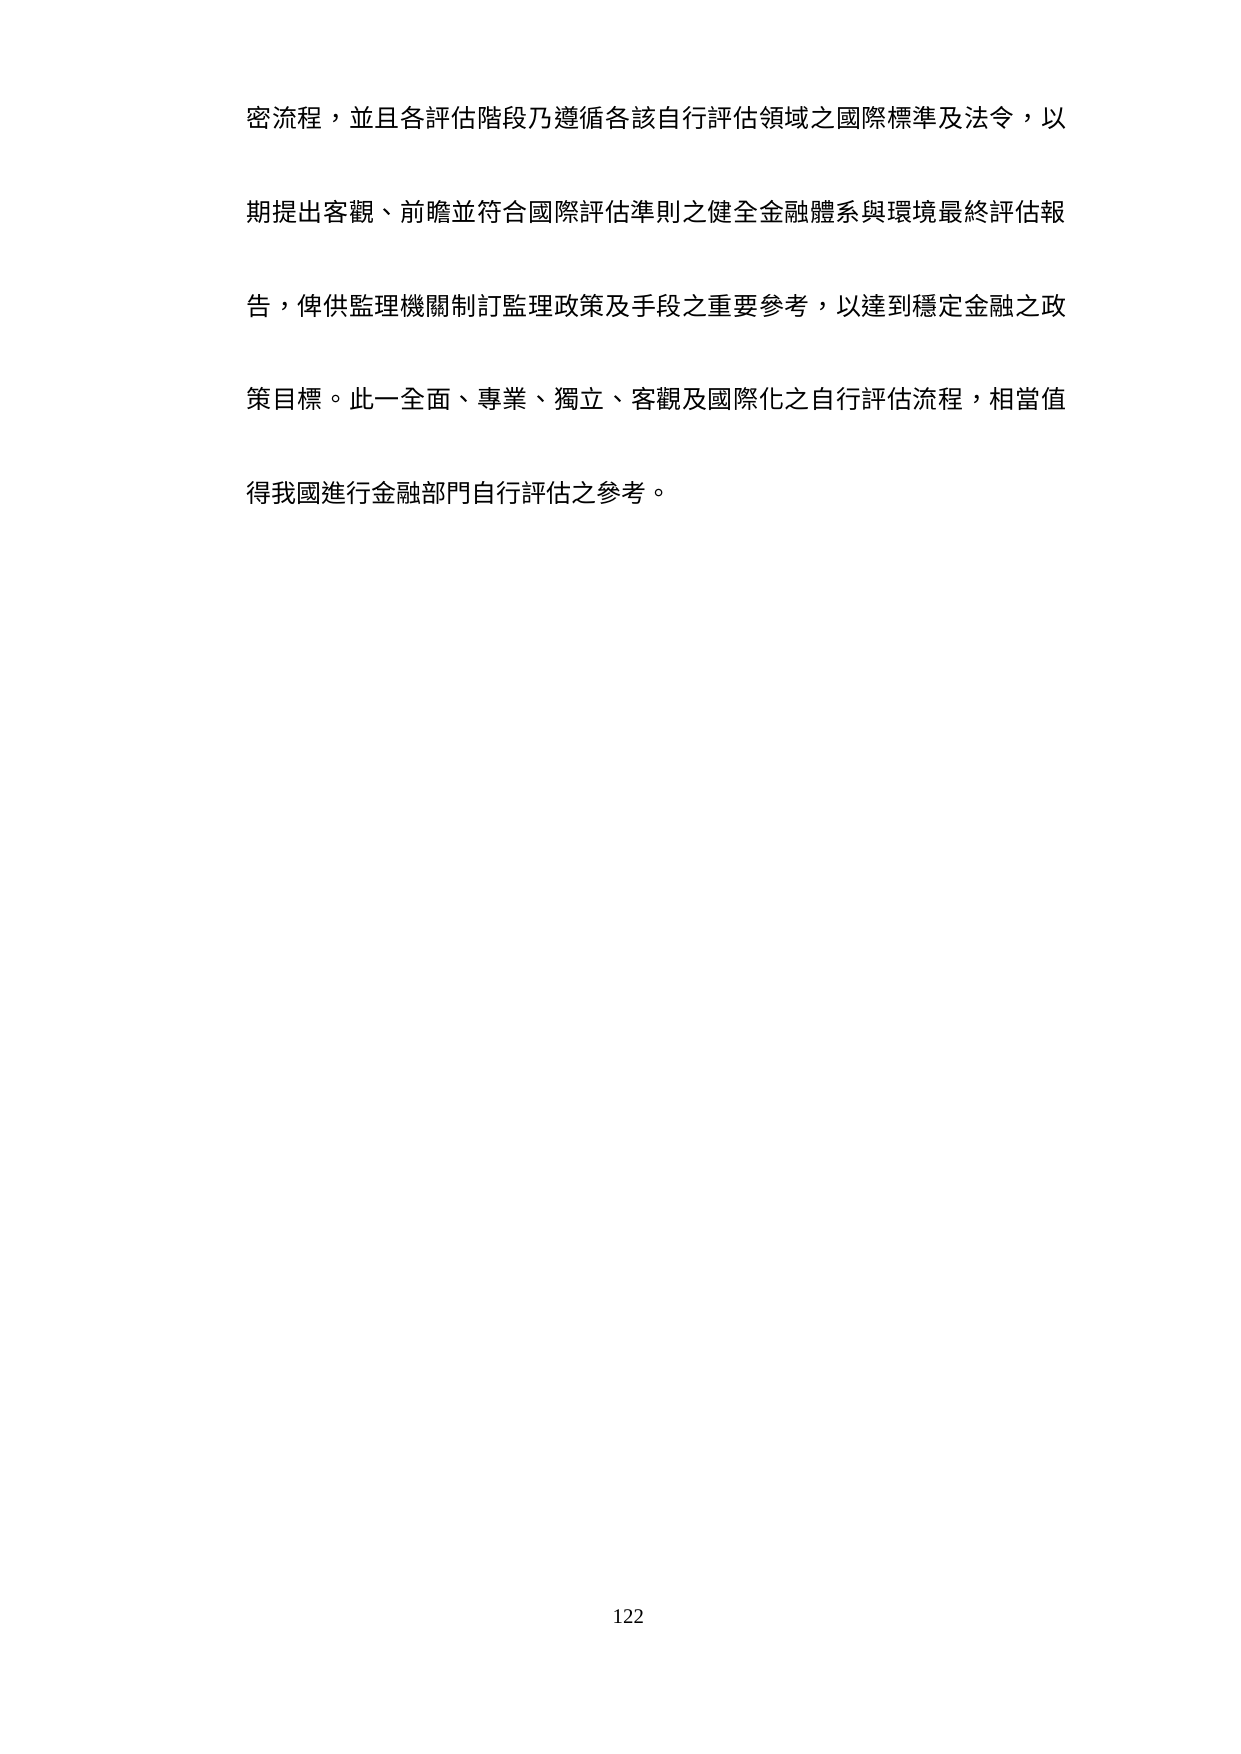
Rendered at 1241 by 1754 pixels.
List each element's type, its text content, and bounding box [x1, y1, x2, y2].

text 密流程，並且各評估階段乃遵循各該自行評估領域之國際標準及法令，以期提出客觀、前瞻並符合國際評估準則之健全金融體系與環境最終評估報告，俾供監理機關制訂監理政策及手段之重要參考，以達到穩定金融之政策目標。此一全面、專業、獨立、客觀及國際化之自行評估流程，相當值得我國進行金融部門自行評估之參考。 [246, 75, 1069, 512]
